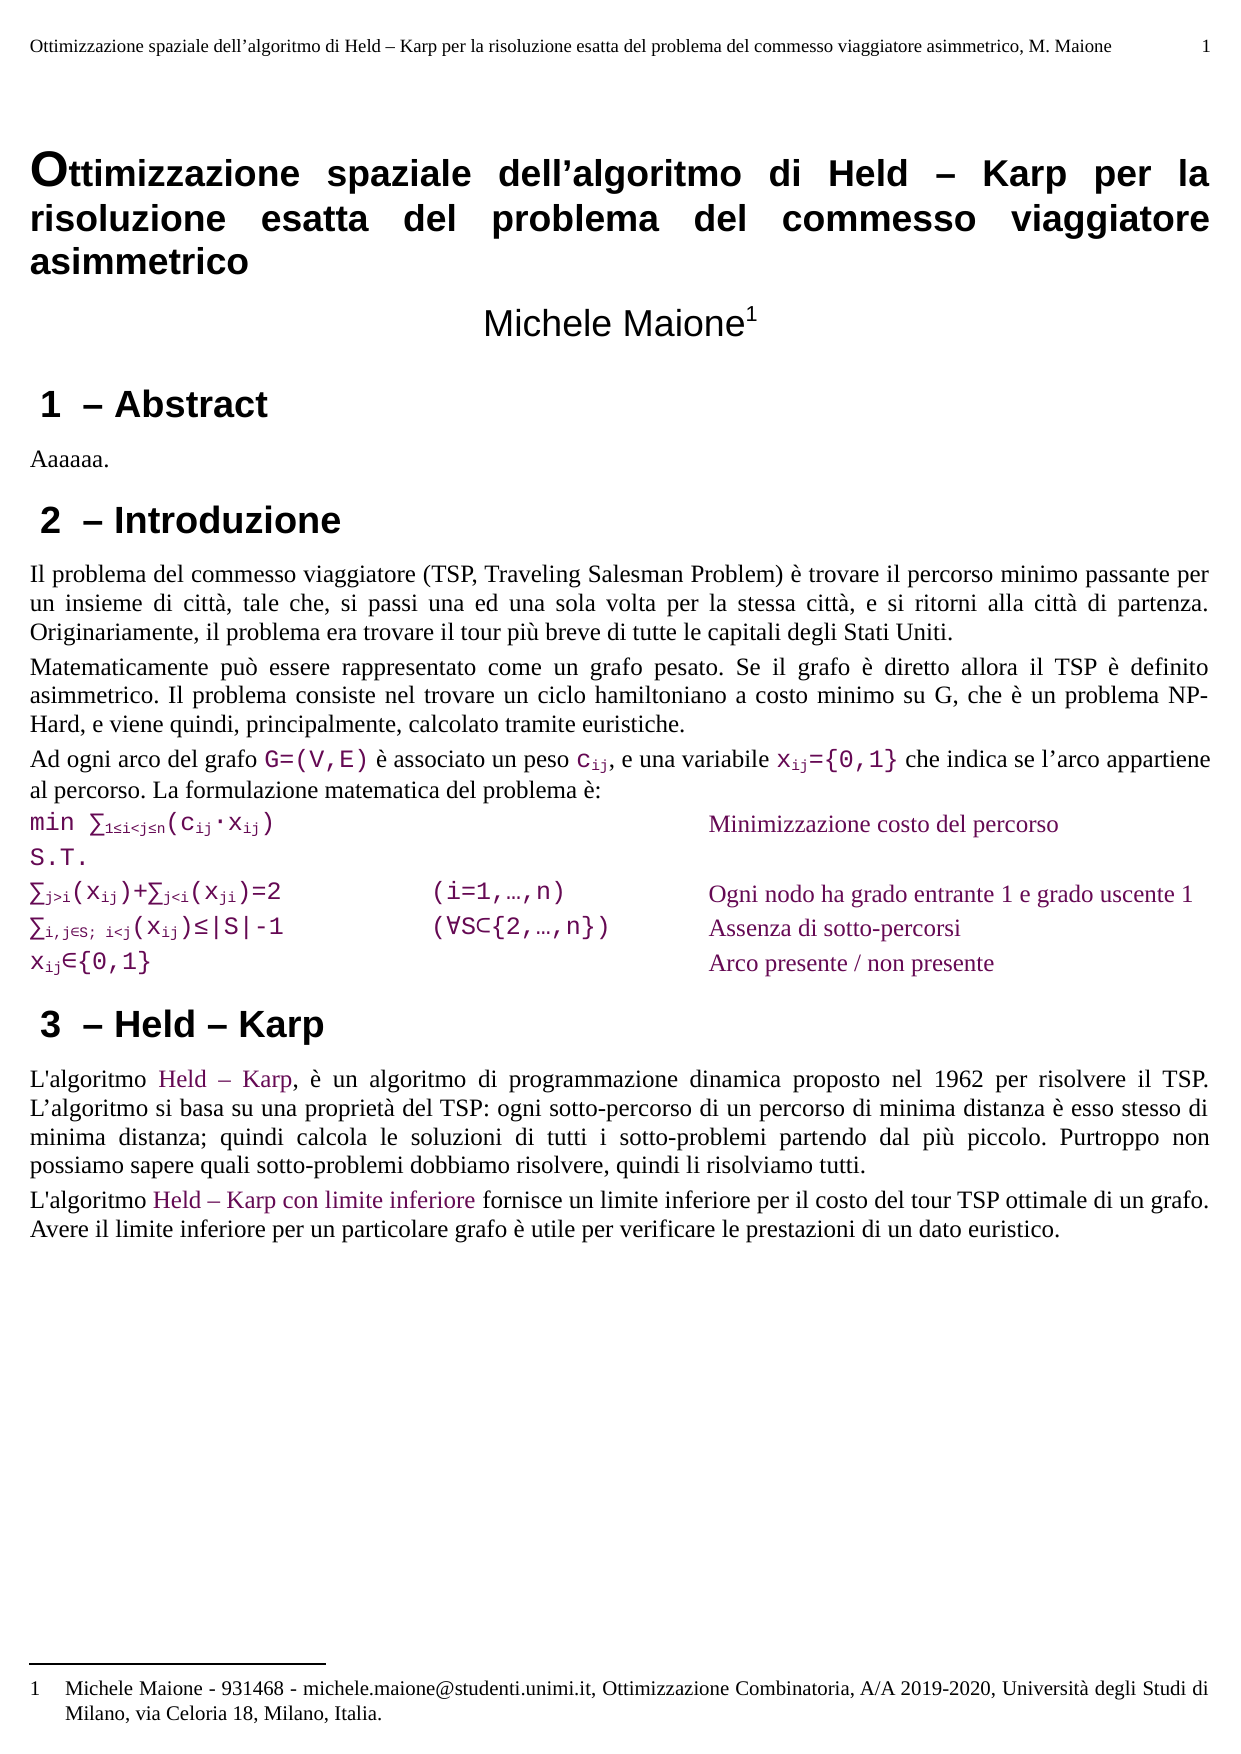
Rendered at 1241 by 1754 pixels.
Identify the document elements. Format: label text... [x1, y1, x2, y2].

text Il problema del commesso viaggiatore (TSP, Traveling Salesman Problem) è trovare il percorso minimo passante per un insieme di città, tale che, si passi una ed una sola volta per la stessa città, e si ritorni alla città di partenza. Originariamente, il problema era trovare il tour più breve di tutte le capitali degli Stati Uniti. [29, 559, 1211, 646]
text Ad ogni arco del grafo G=(V,E) è associato un peso cij, e una variabile xij={0,1} che indica se l’arco appartiene al percorso. La formulazione matematica del problema è: [29, 744, 1211, 803]
table_cell S.T. [30, 838, 431, 873]
text L'algoritmo Held – Karp con limite inferiore fornisce un limite inferiore per il costo del tour TSP ottimale di un grafo. Avere il limite inferiore per un particolare grafo è utile per verificare le prestazioni di un dato euristico. [29, 1185, 1211, 1242]
table_cell xij∈{0,1} [30, 942, 431, 977]
table_cell (i=1,…,n) [431, 873, 708, 908]
subtitle Introduzione [29, 497, 1211, 541]
table_cell Assenza di sotto-percorsi [708, 908, 1211, 942]
table_header Minimizzazione costo del percorso [708, 804, 1211, 838]
table_cell [708, 838, 1211, 873]
table_cell ∑i,j∈S; i<j(xij)≤|S|-1 [30, 908, 431, 942]
table_cell [431, 942, 708, 977]
table_cell [431, 838, 708, 873]
table_header min ∑1≤i<j≤n(cij⋅xij) [30, 804, 431, 838]
subtitle Held – Karp [29, 1002, 1211, 1046]
table_cell Ogni nodo ha grado entrante 1 e grado uscente 1 [708, 873, 1211, 908]
title Ottimizzazione spaziale dell’algoritmo di Held – Karp per la risoluzione esatta del problema del commesso viaggiatore asimmetrico [29, 139, 1211, 282]
table_cell Arco presente / non presente [708, 942, 1211, 977]
text Michele Maione - 931468 - michele.maione@studenti.unimi.it, Ottimizzazione Combinatoria, A/A 2019-2020, Università degli Studi di Milano, via Celoria 18, Milano, Italia. [29, 1676, 1211, 1724]
text L'algoritmo Held – Karp, è un algoritmo di programmazione dinamica proposto nel 1962 per risolvere il TSP. L’algoritmo si basa su una proprietà del TSP: ogni sotto-percorso di un percorso di minima distanza è esso stesso di minima distanza; quindi calcola le soluzioni di tutti i sotto-problemi partendo dal più piccolo. Purtroppo non possiamo sapere quali sotto-problemi dobbiamo risolvere, quindi li risolviamo tutti. [29, 1064, 1211, 1179]
table_cell ∑j>i(xij)+∑j<i(xji)=2 [30, 873, 431, 908]
text Aaaaaa. [29, 444, 1211, 472]
subtitle Abstract [29, 382, 1211, 425]
text Matematicamente può essere rappresentato come un grafo pesato. Se il grafo è diretto allora il TSP è definito asimmetrico. Il problema consiste nel trovare un ciclo hamiltoniano a costo minimo su G, che è un problema NP-Hard, e viene quindi, principalmente, calcolato tramite euristiche. [29, 652, 1211, 738]
subtitle Michele Maione [29, 301, 1211, 344]
table_cell (∀S⊂{2,…,n}) [431, 908, 708, 942]
table_header [431, 804, 708, 838]
